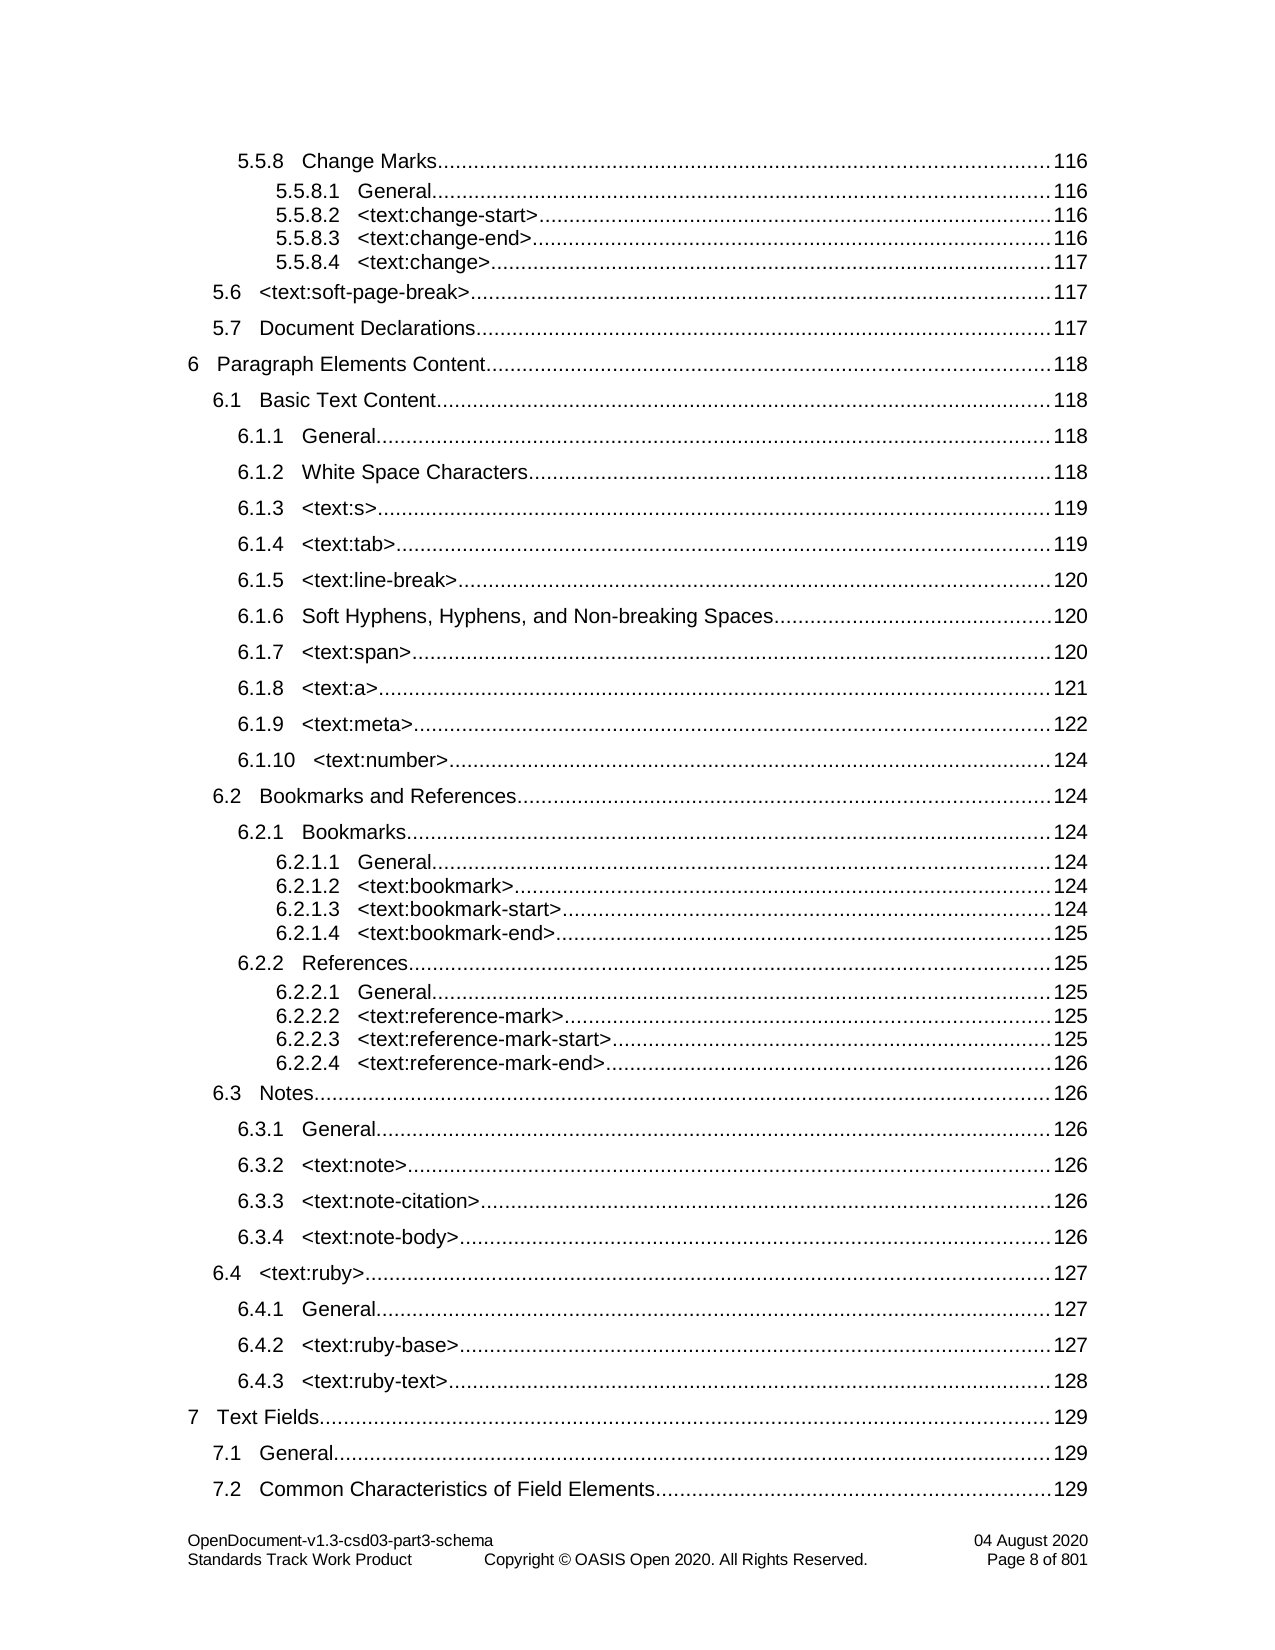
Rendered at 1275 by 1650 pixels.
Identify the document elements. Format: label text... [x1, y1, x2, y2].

text 6.3 Notes 126 [212, 1081, 1088, 1105]
text 6.2.1.3 <text:bookmark-start> 124 [276, 898, 1088, 921]
text 5.5.8 Change Marks 116 [237, 150, 1088, 173]
text 6.1.4 <text:tab> 119 [237, 532, 1088, 556]
text 5.5.8.1 General 116 [276, 180, 1088, 203]
text 6.4.3 <text:ruby-text> 128 [237, 1369, 1088, 1393]
text 6.4.2 <text:ruby-base> 127 [237, 1333, 1088, 1357]
text 6.2.2.2 <text:reference-mark> 125 [276, 1004, 1088, 1028]
text 6.1.2 White Space Characters 118 [237, 460, 1088, 484]
text 5.5.8.4 <text:change> 117 [276, 250, 1088, 274]
text 6.1.9 <text:meta> 122 [237, 713, 1088, 736]
text 6 Paragraph Elements Content 118 [187, 352, 1088, 376]
text 6.2.2.4 <text:reference-mark-end> 126 [276, 1051, 1088, 1075]
text 5.6 <text:soft-page-break> 117 [212, 280, 1088, 304]
text 6.1.5 <text:line-break> 120 [237, 568, 1088, 592]
text 6.3.4 <text:note-body> 126 [237, 1225, 1088, 1249]
text 6.2.2 References 125 [237, 951, 1088, 974]
text 6.3.1 General 126 [237, 1117, 1088, 1141]
text 6.2.1.4 <text:bookmark-end> 125 [276, 921, 1088, 945]
text 7.1 General 129 [212, 1442, 1088, 1465]
text 5.5.8.2 <text:change-start> 116 [276, 203, 1088, 227]
text 6.2.1.2 <text:bookmark> 124 [276, 874, 1088, 898]
text 6.1 Basic Text Content 118 [212, 388, 1088, 412]
text 6.1.10 <text:number> 124 [237, 749, 1088, 772]
text 6.4 <text:ruby> 127 [212, 1261, 1088, 1285]
text 6.4.1 General 127 [237, 1297, 1088, 1321]
text 6.2 Bookmarks and References 124 [212, 785, 1088, 808]
text 7.2 Common Characteristics of Field Elements 129 [212, 1478, 1088, 1501]
text 6.2.2.1 General 125 [276, 981, 1088, 1004]
text 6.2.1 Bookmarks 124 [237, 821, 1088, 844]
text 6.1.7 <text:span> 120 [237, 641, 1088, 664]
text 6.1.3 <text:s> 119 [237, 496, 1088, 520]
text 6.3.3 <text:note-citation> 126 [237, 1189, 1088, 1213]
text 6.3.2 <text:note> 126 [237, 1153, 1088, 1177]
text 6.2.2.3 <text:reference-mark-start> 125 [276, 1028, 1088, 1051]
text 5.5.8.3 <text:change-end> 116 [276, 227, 1088, 250]
text 6.2.1.1 General 124 [276, 851, 1088, 874]
text 5.7 Document Declarations 117 [212, 316, 1088, 340]
text 7 Text Fields 129 [187, 1406, 1088, 1429]
text 6.1.6 Soft Hyphens, Hyphens, and Non-breaking Spaces 120 [237, 604, 1088, 628]
text 6.1.8 <text:a> 121 [237, 677, 1088, 700]
text 6.1.1 General 118 [237, 424, 1088, 448]
